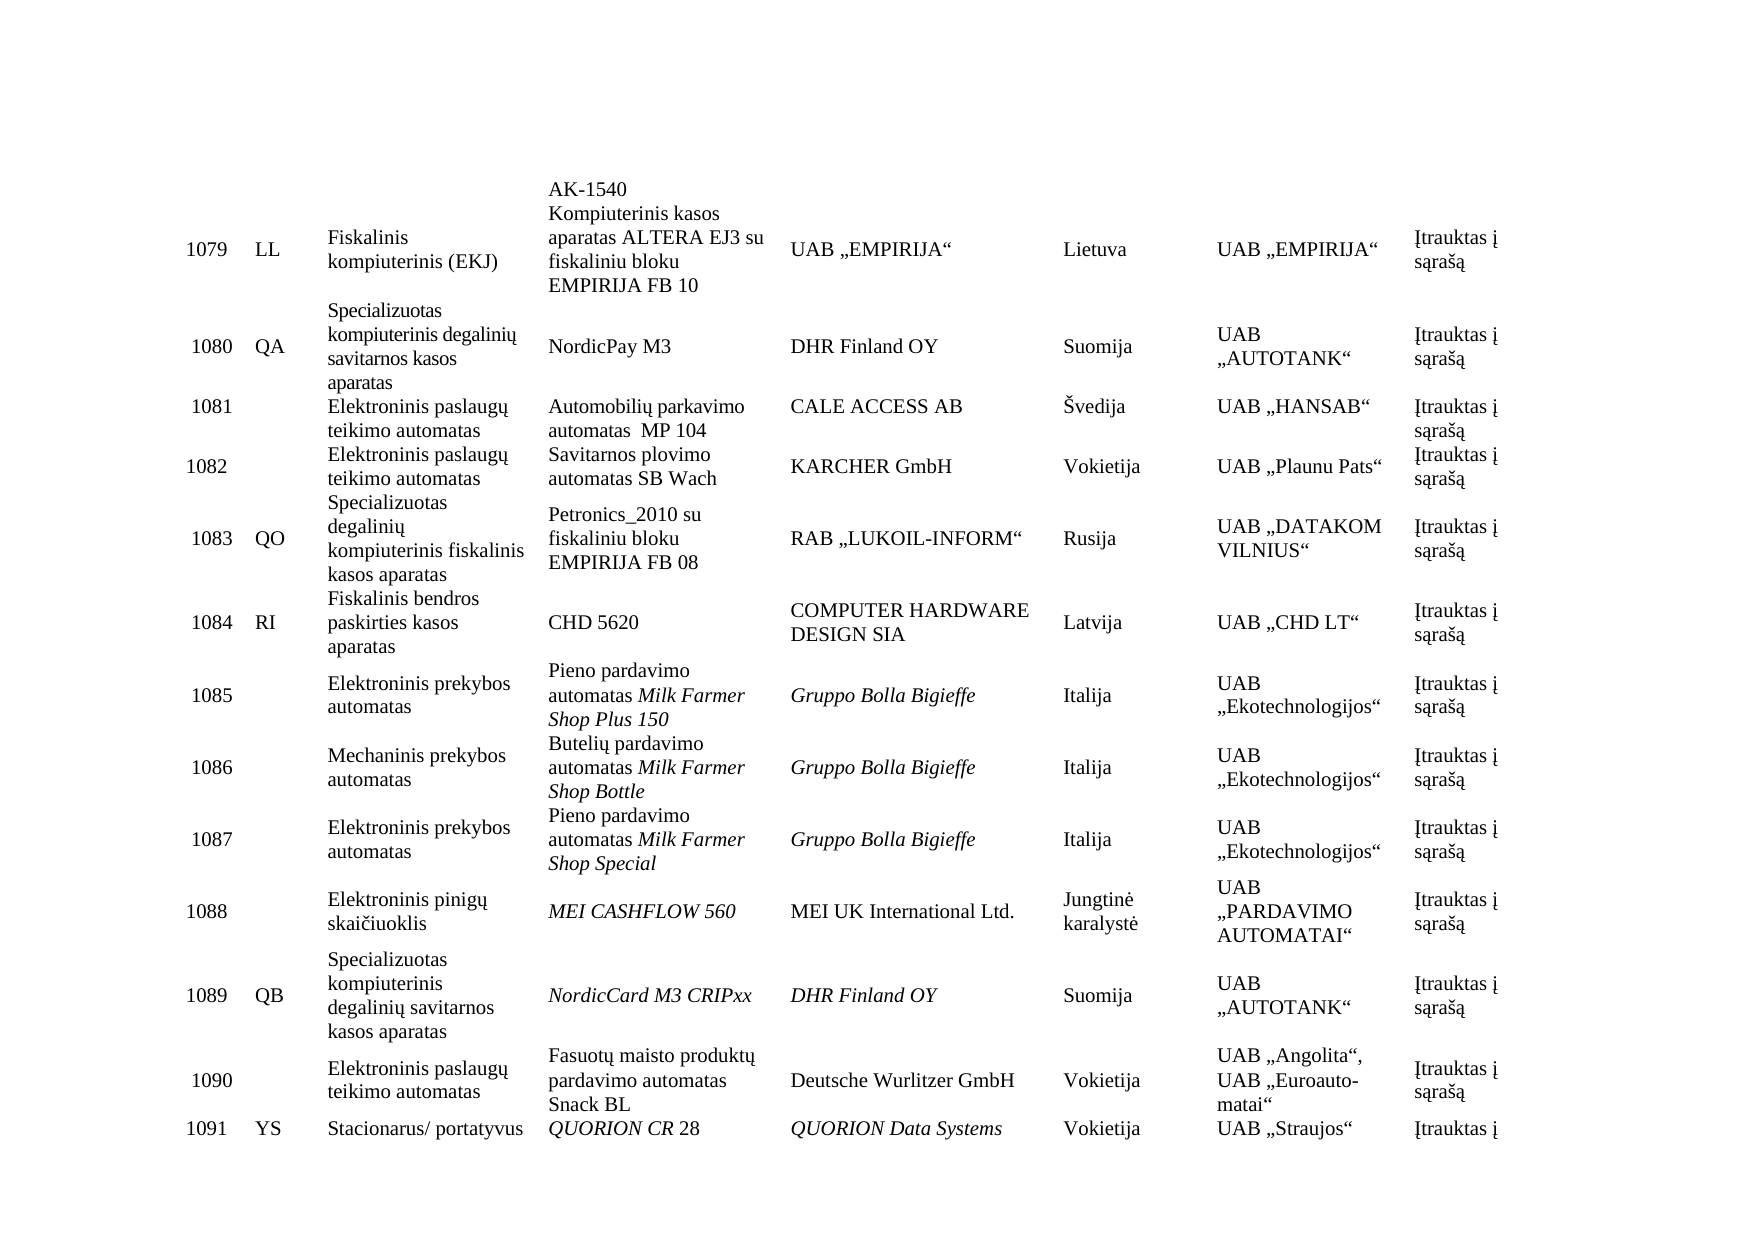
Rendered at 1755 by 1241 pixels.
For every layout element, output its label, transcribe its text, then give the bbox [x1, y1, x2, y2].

table_cell [244, 1044, 316, 1116]
table_cell QUORION Data Systems [779, 1116, 1052, 1140]
table_cell UAB „Straujos“ [1206, 1116, 1403, 1140]
table_cell Pieno pardavimo automatas Milk Farmer Shop Plus 150 [537, 659, 779, 731]
table_cell Italija [1052, 731, 1206, 803]
table_cell [244, 659, 316, 731]
table_cell Įtrauktas į sąrašą [1403, 586, 1550, 658]
table_cell Jungtinė karalystė [1052, 875, 1206, 947]
table_cell Gruppo Bolla Bigieffe [779, 731, 1052, 803]
table_cell Petronics_2010 su fiskaliniu bloku EMPIRIJA FB 08 [537, 490, 779, 586]
table_cell 1086 [115, 731, 244, 803]
table_cell Savitarnos plovimo automatas SB Wach [537, 442, 779, 490]
table_cell UAB „CHD LT“ [1206, 586, 1403, 658]
table_cell 1085 [115, 659, 244, 731]
table_cell CHD 5620 [537, 586, 779, 658]
table_cell [1206, 177, 1403, 201]
table_cell UAB „PARDAVIMO AUTOMATAI“ [1206, 875, 1403, 947]
table_cell 1090 [115, 1044, 244, 1116]
table_cell Įtrauktas į [1403, 1116, 1550, 1140]
table_cell Įtrauktas į sąrašą [1403, 298, 1550, 394]
table_cell Fiskalinis kompiuterinis (EKJ) [316, 201, 537, 297]
table_cell DHR Finland OY [779, 947, 1052, 1043]
table_cell Vokietija [1052, 1044, 1206, 1116]
table_cell UAB „EMPIRIJA“ [779, 201, 1052, 297]
table_cell NordicPay M3 [537, 298, 779, 394]
table_cell 1084 [115, 586, 244, 658]
table_cell 1083 [115, 490, 244, 586]
table_cell Specializuotas kompiuterinis degalinių savitarnos kasos aparatas [316, 947, 537, 1043]
table_cell Latvija [1052, 586, 1206, 658]
table_cell Suomija [1052, 298, 1206, 394]
table_cell UAB „AUTOTANK“ [1206, 298, 1403, 394]
table_cell Kompiuterinis kasos aparatas ALTERA EJ3 su fiskaliniu bloku EMPIRIJA FB 10 [537, 201, 779, 297]
table_cell Elektroninis prekybos automatas [316, 803, 537, 875]
table_cell [779, 177, 1052, 201]
table_cell Gruppo Bolla Bigieffe [779, 803, 1052, 875]
table_cell MEI CASHFLOW 560 [537, 875, 779, 947]
table_cell DHR Finland OY [779, 298, 1052, 394]
table_cell Įtrauktas į sąrašą [1403, 1044, 1550, 1116]
table_cell [244, 875, 316, 947]
table_cell Įtrauktas į sąrašą [1403, 875, 1550, 947]
table_cell Gruppo Bolla Bigieffe [779, 659, 1052, 731]
table_cell Deutsche Wurlitzer GmbH [779, 1044, 1052, 1116]
table_cell Elektroninis prekybos automatas [316, 659, 537, 731]
table_cell RI [244, 586, 316, 658]
table_cell [244, 442, 316, 490]
table_cell Vokietija [1052, 1116, 1206, 1140]
table_cell QUORION CR 28 [537, 1116, 779, 1140]
table_cell NordicCard M3 CRIPxx [537, 947, 779, 1043]
table_cell Elektroninis paslaugų teikimo automatas [316, 394, 537, 442]
table_cell CALE ACCESS AB [779, 394, 1052, 442]
table_cell [316, 177, 537, 201]
table_cell Stacionarus/ portatyvus [316, 1116, 537, 1140]
table_cell [1052, 177, 1206, 201]
table_cell QB [244, 947, 316, 1043]
table_cell UAB „DATAKOM VILNIUS“ [1206, 490, 1403, 586]
table_cell Įtrauktas į sąrašą [1403, 803, 1550, 875]
table_cell AK-1540 [537, 177, 779, 201]
table_cell Įtrauktas į sąrašą [1403, 659, 1550, 731]
table_cell Įtrauktas į sąrašą [1403, 201, 1550, 297]
table_cell Italija [1052, 659, 1206, 731]
table_cell Suomija [1052, 947, 1206, 1043]
table_cell UAB „Ekotechnologijos“ [1206, 659, 1403, 731]
table_cell KARCHER GmbH [779, 442, 1052, 490]
table_cell Elektroninis paslaugų teikimo automatas [316, 1044, 537, 1116]
table_cell COMPUTER HARDWARE DESIGN SIA [779, 586, 1052, 658]
table_cell Vokietija [1052, 442, 1206, 490]
table_cell 1082 [115, 442, 244, 490]
table_cell UAB „Angolita“, UAB „Euroauto-matai“ [1206, 1044, 1403, 1116]
table_cell Pieno pardavimo automatas Milk Farmer Shop Special [537, 803, 779, 875]
table_cell Specializuotas degalinių kompiuterinis fiskalinis kasos aparatas [316, 490, 537, 586]
table_cell UAB „EMPIRIJA“ [1206, 201, 1403, 297]
table_cell Fasuotų maisto produktų pardavimo automatas Snack BL [537, 1044, 779, 1116]
table_cell Įtrauktas į sąrašą [1403, 442, 1550, 490]
table_cell Mechaninis prekybos automatas [316, 731, 537, 803]
table_cell YS [244, 1116, 316, 1140]
table_cell 1091 [115, 1116, 244, 1140]
table_cell Rusija [1052, 490, 1206, 586]
table_cell 1087 [115, 803, 244, 875]
table_cell [244, 177, 316, 201]
table_cell RAB „LUKOIL-INFORM“ [779, 490, 1052, 586]
table_cell Lietuva [1052, 201, 1206, 297]
table_cell UAB „Ekotechnologijos“ [1206, 803, 1403, 875]
table_cell UAB „Plaunu Pats“ [1206, 442, 1403, 490]
table_cell LL [244, 201, 316, 297]
table_cell Įtrauktas į sąrašą [1403, 731, 1550, 803]
table_cell Elektroninis pinigų skaičiuoklis [316, 875, 537, 947]
table_cell 1089 [115, 947, 244, 1043]
table_cell Įtrauktas į sąrašą [1403, 947, 1550, 1043]
table_cell Specializuotas kompiuterinis degalinių savitarnos kasos aparatas [316, 298, 537, 394]
table_cell Fiskalinis bendros paskirties kasos aparatas [316, 586, 537, 658]
table_cell Automobilių parkavimo automatas MP 104 [537, 394, 779, 442]
table_cell Butelių pardavimo automatas Milk Farmer Shop Bottle [537, 731, 779, 803]
table_cell [244, 803, 316, 875]
table_cell 1079 [115, 201, 244, 297]
table_cell Italija [1052, 803, 1206, 875]
table_cell Švedija [1052, 394, 1206, 442]
table_cell Įtrauktas į sąrašą [1403, 490, 1550, 586]
table_cell MEI UK International Ltd. [779, 875, 1052, 947]
table_cell 1081 [115, 394, 244, 442]
table_cell 1080 [115, 298, 244, 394]
table_cell [244, 394, 316, 442]
table_cell UAB „HANSAB“ [1206, 394, 1403, 442]
table_cell 1088 [115, 875, 244, 947]
table_cell [244, 731, 316, 803]
table_cell [115, 177, 244, 201]
table_cell Elektroninis paslaugų teikimo automatas [316, 442, 537, 490]
table_cell UAB „AUTOTANK“ [1206, 947, 1403, 1043]
table_cell UAB „Ekotechnologijos“ [1206, 731, 1403, 803]
table_cell Įtrauktas į sąrašą [1403, 394, 1550, 442]
table_cell [1403, 177, 1550, 201]
table_cell QO [244, 490, 316, 586]
table_cell QA [244, 298, 316, 394]
